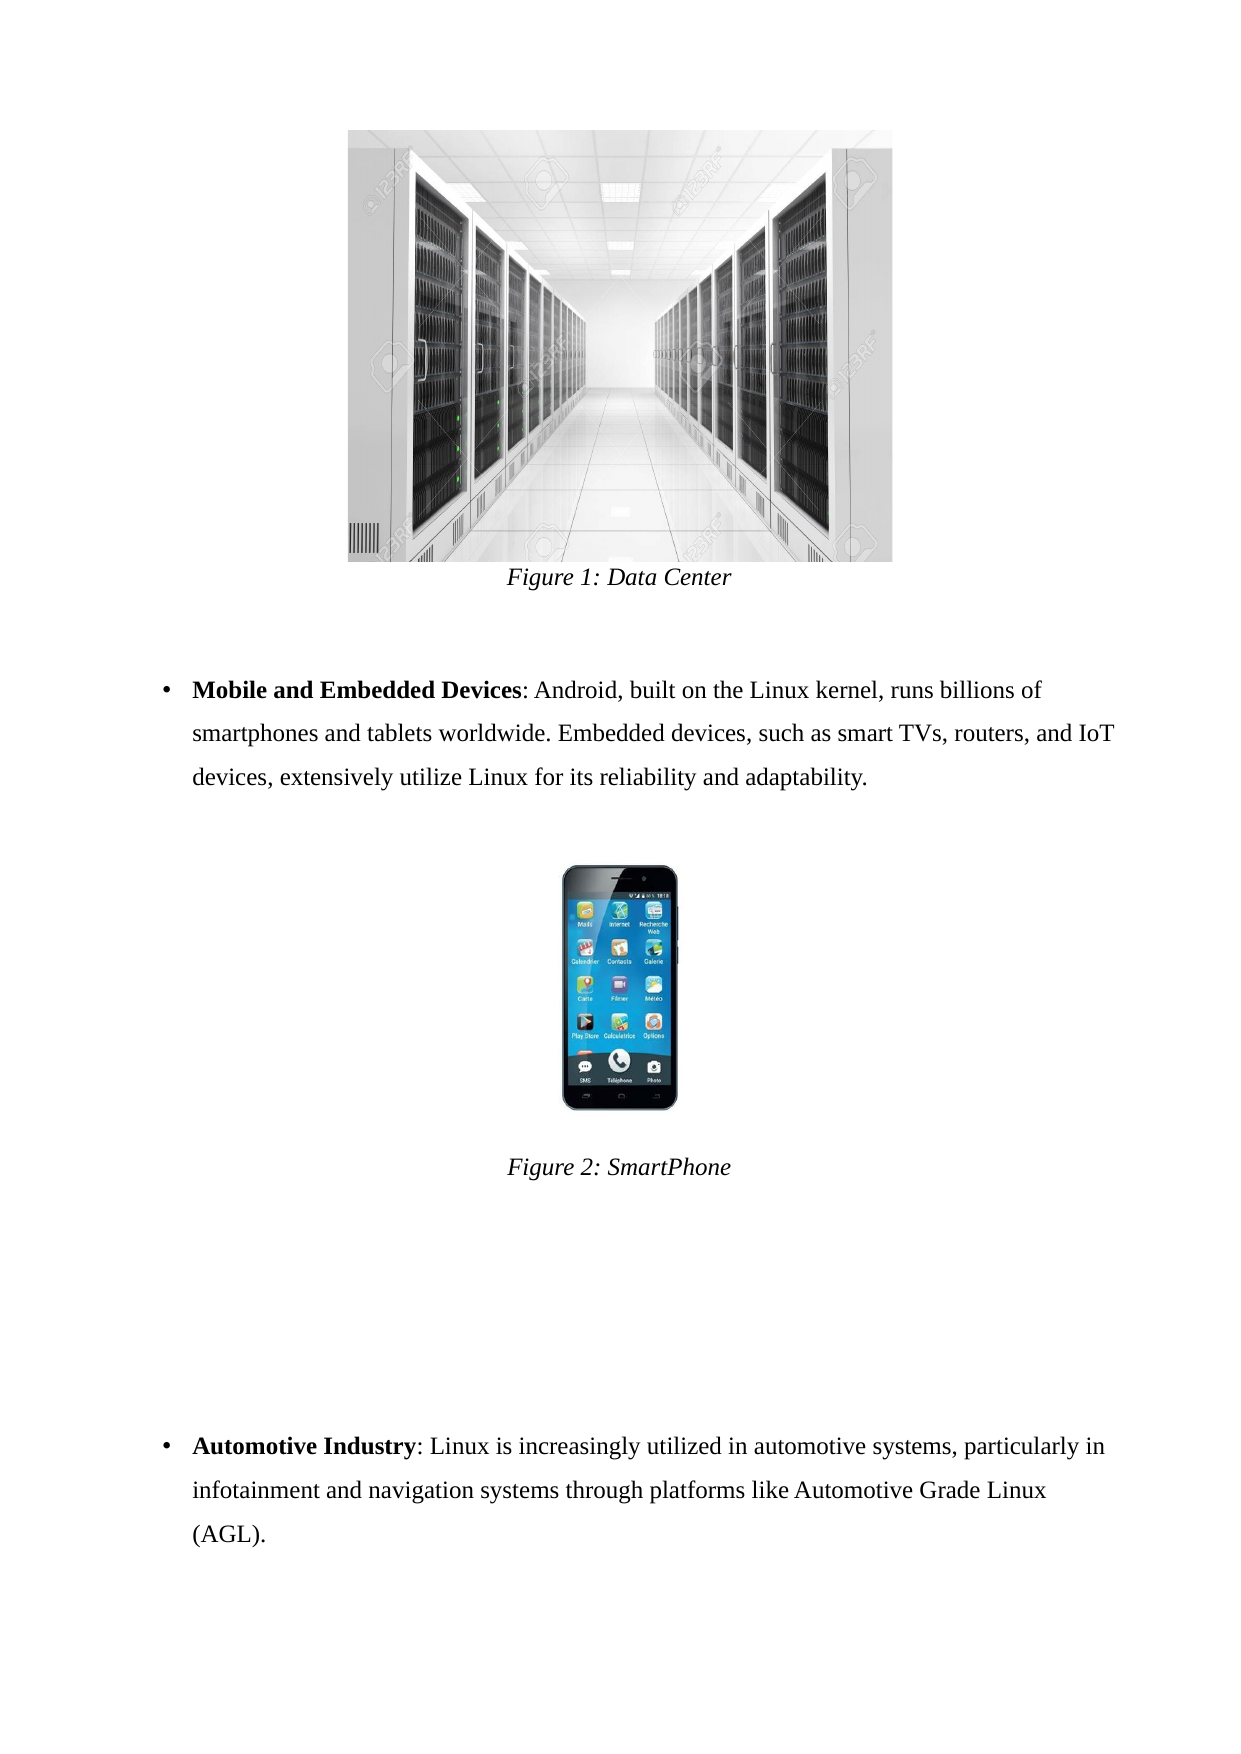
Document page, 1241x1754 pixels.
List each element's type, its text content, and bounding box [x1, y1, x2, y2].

picture [364, 823, 876, 1152]
picture [347, 130, 893, 562]
list Mobile and Embedded Devices: Android, built on the Linux kernel, runs billions of smartphones and tablets worldwide. Embedded devices, such as smart TVs, routers, and IoT devices, extensively utilize Linux for its reliability and adaptability. [162, 660, 1122, 791]
text Figure 2: SmartPhone [244, 1152, 996, 1181]
list Figure 1: Data Center [348, 562, 892, 590]
list Automotive Industry: Linux is increasingly utilized in automotive systems, particularly in infotainment and navigation systems through platforms like Automotive Grade Linux (AGL). [162, 1416, 1122, 1548]
